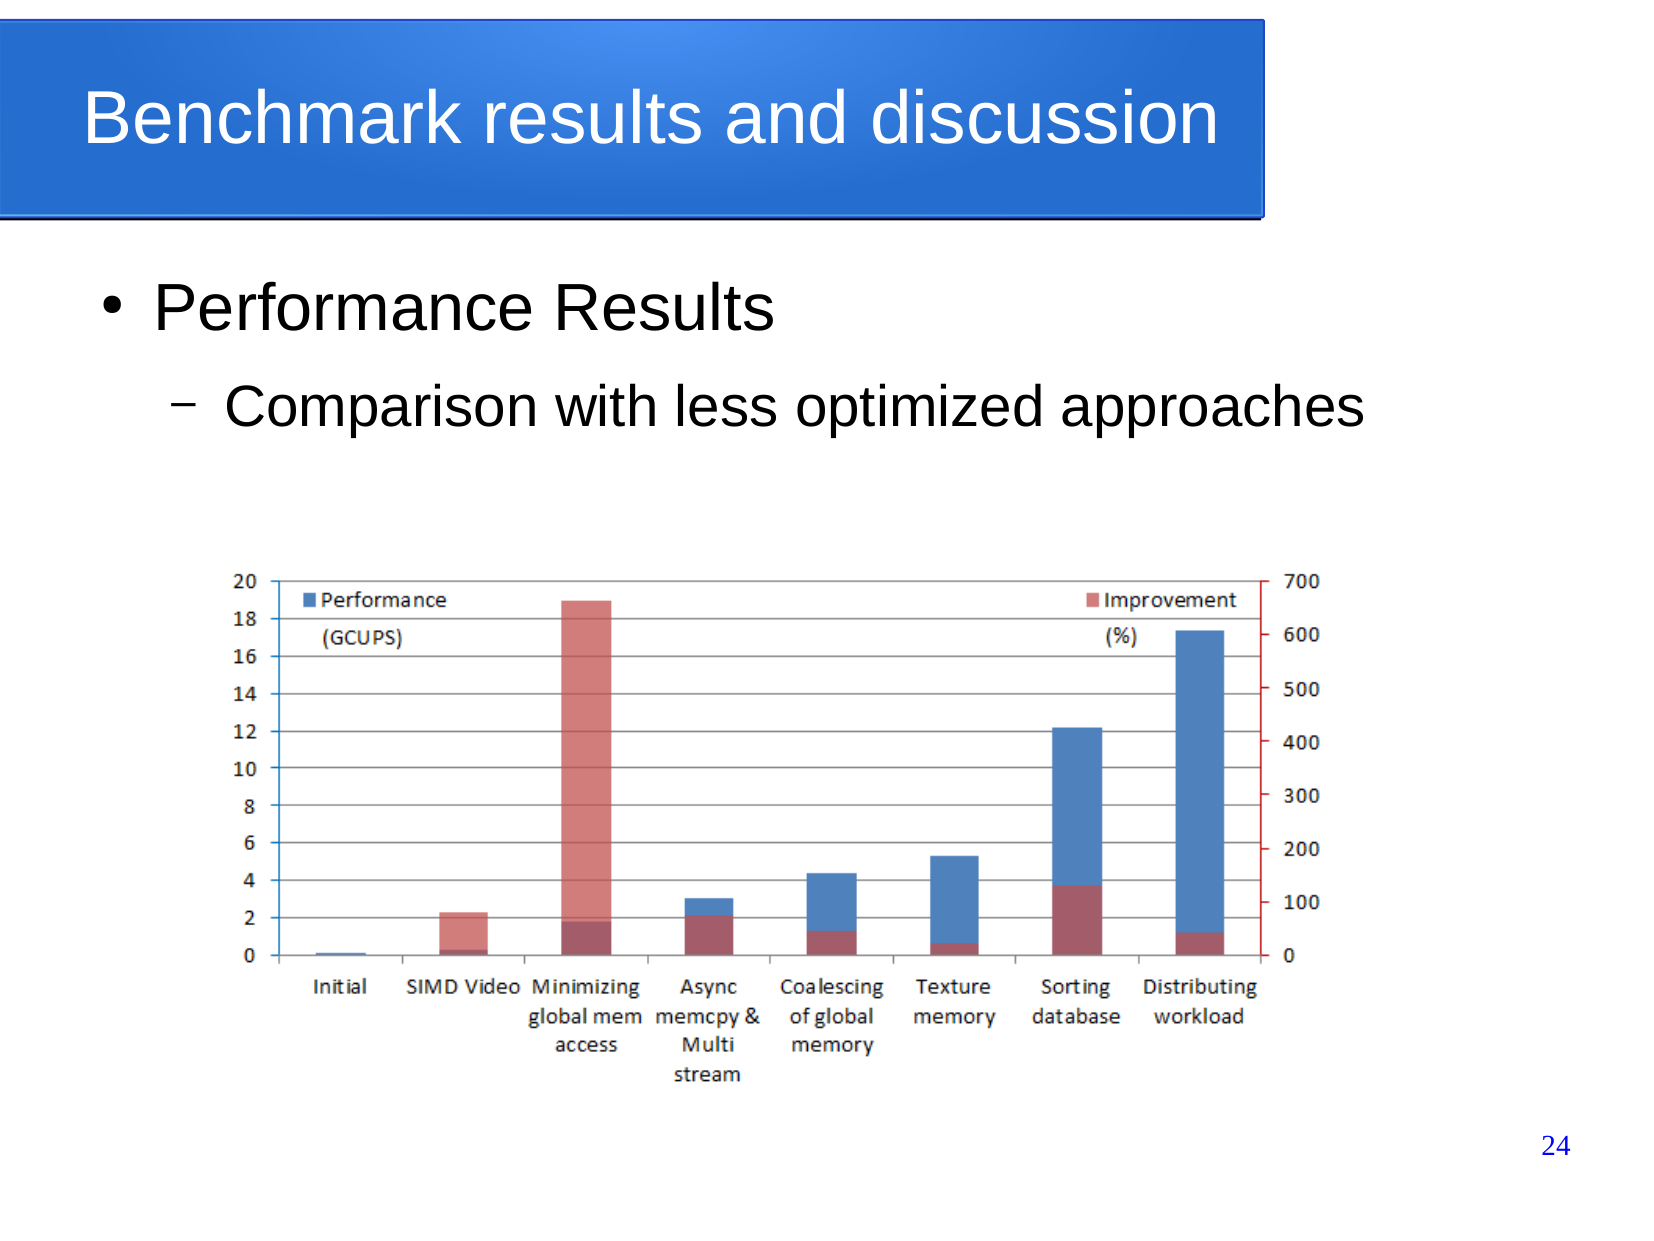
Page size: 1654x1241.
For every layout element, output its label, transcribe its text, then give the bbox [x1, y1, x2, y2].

picture [227, 565, 1326, 1091]
title Benchmark results and discussion [82, 25, 1250, 211]
list Performance Results Comparison with less optimized approaches [82, 269, 1538, 1201]
